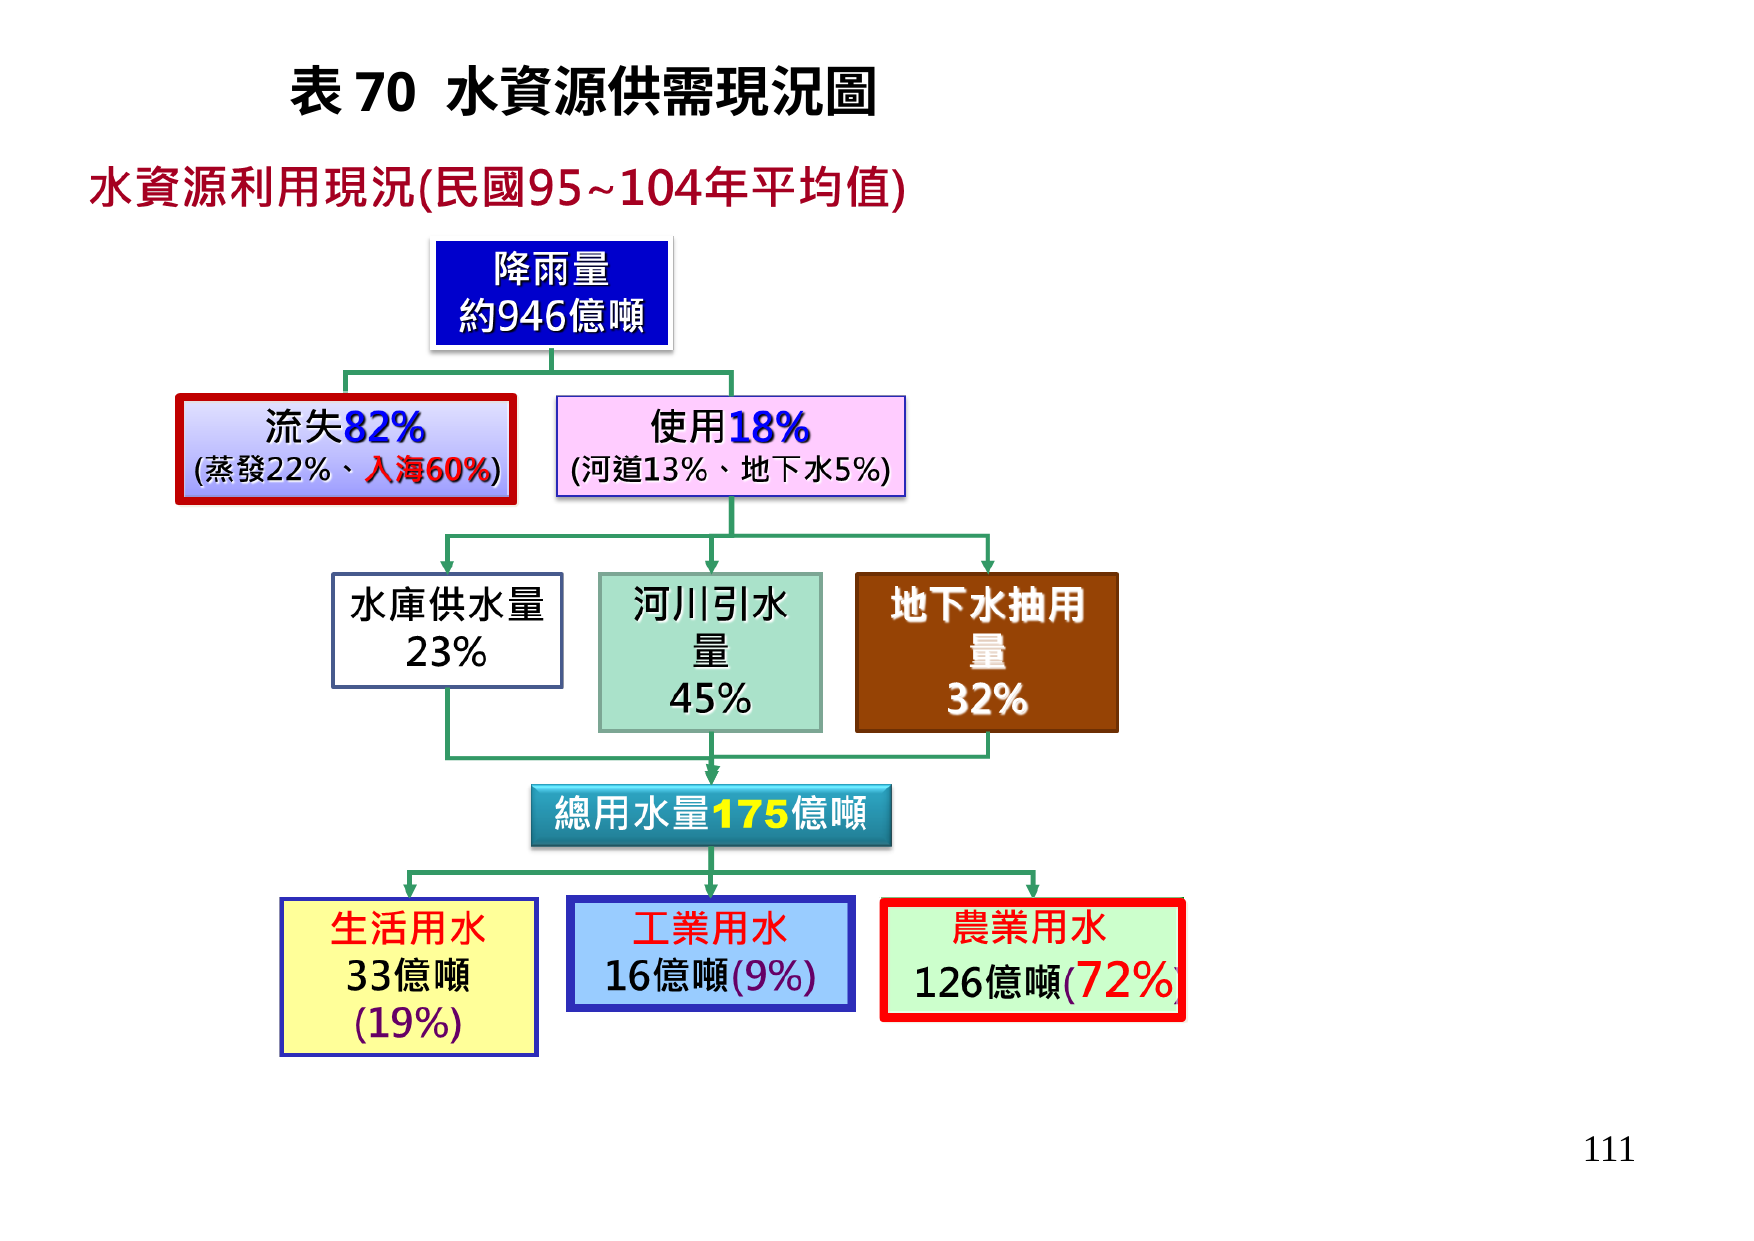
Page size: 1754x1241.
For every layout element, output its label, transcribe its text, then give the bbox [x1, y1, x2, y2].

picture [58, 144, 1211, 1070]
subtitle 表70 水資源供需現況圖 [29, 32, 1636, 1082]
